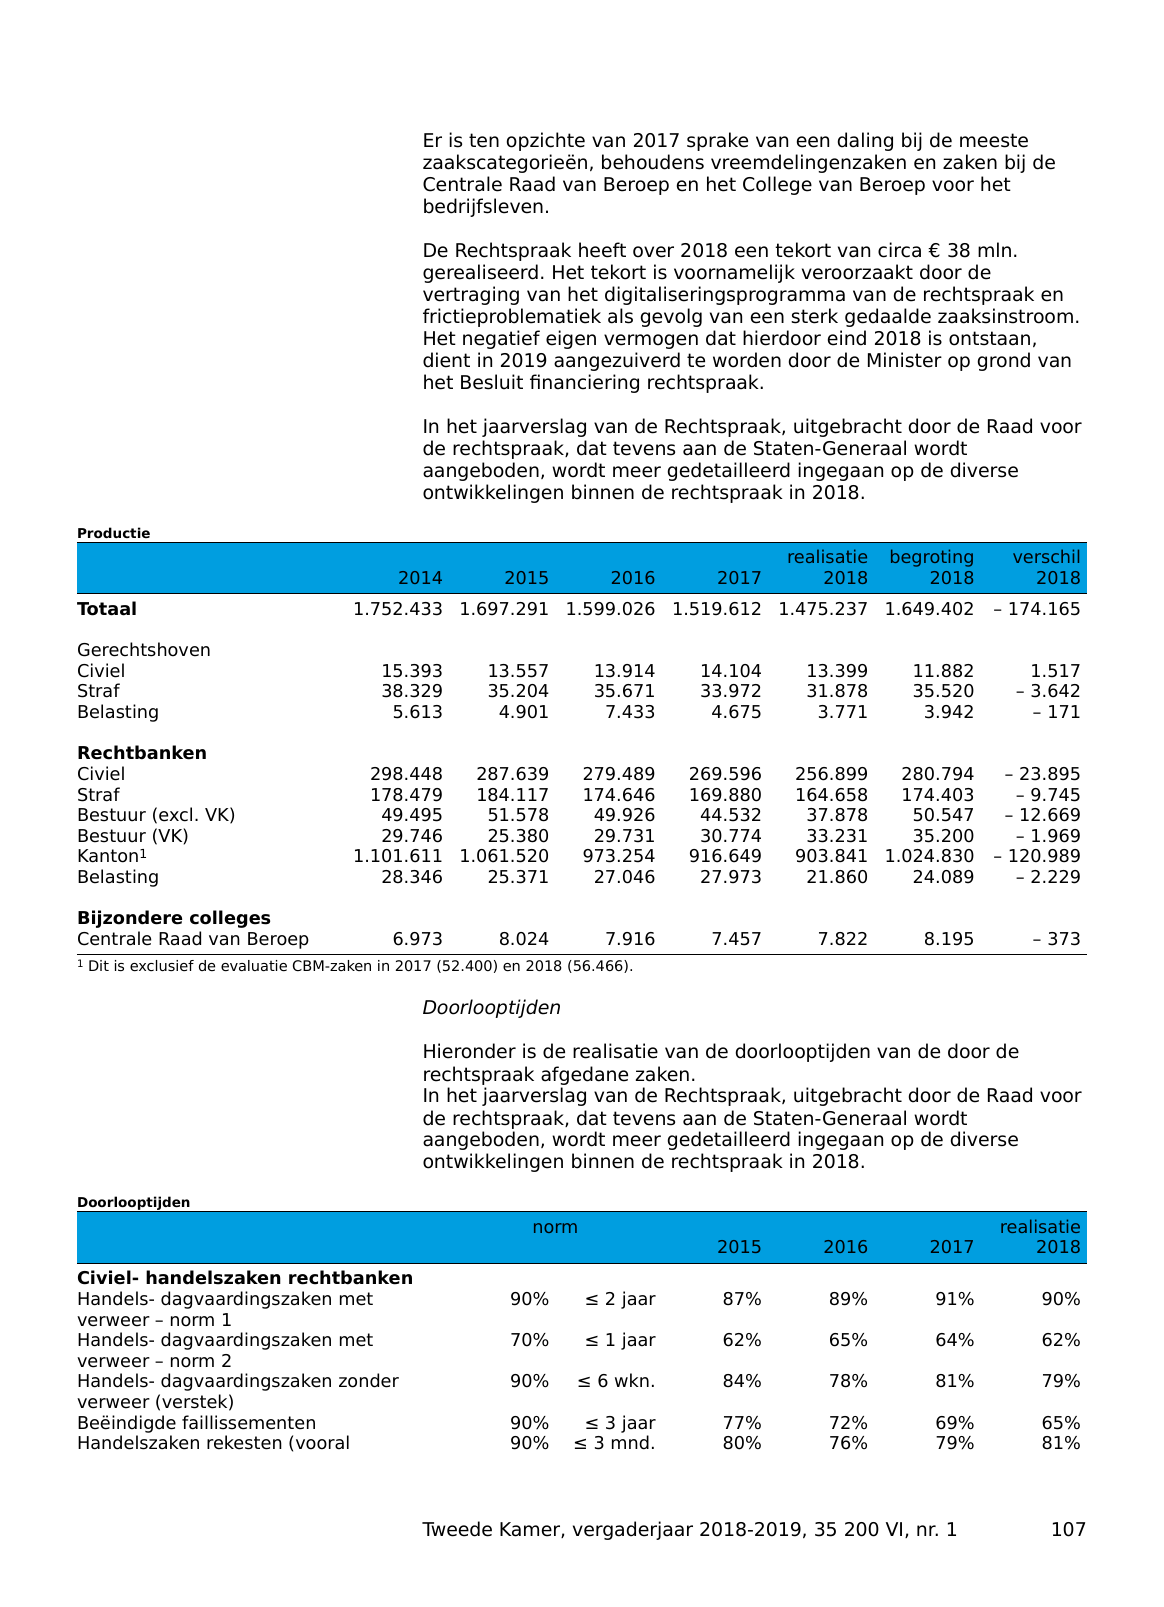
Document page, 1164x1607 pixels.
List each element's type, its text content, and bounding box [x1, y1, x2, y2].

table_cell 90% [449, 1289, 555, 1330]
table_cell 69% [874, 1413, 980, 1433]
table_cell 8.024 [449, 929, 555, 954]
table_cell 4.901 [449, 702, 555, 723]
table_cell [343, 888, 449, 908]
table_cell [555, 888, 661, 908]
table_cell [77, 888, 342, 908]
table_cell 973.254 [555, 846, 661, 867]
table_cell 1 Dit is exclusief de evaluatie CBM-zaken in 2017 (52.400) en 2018 (56.466). [77, 955, 1087, 975]
table_cell 49.495 [343, 805, 449, 826]
table_cell [555, 723, 661, 743]
table_cell 79% [874, 1433, 980, 1454]
table_cell [980, 620, 1087, 640]
table_cell Totaal [77, 594, 342, 619]
table_cell ≤ 2 jaar [555, 1289, 661, 1330]
table_cell 90% [449, 1371, 555, 1413]
table_cell 15.393 [343, 661, 449, 681]
table_cell [661, 743, 768, 764]
table_cell [661, 723, 768, 743]
table_cell 1.697.291 [449, 594, 555, 619]
table_cell 1.599.026 [555, 594, 661, 619]
table_cell 279.489 [555, 764, 661, 784]
table_cell 31.878 [768, 681, 874, 702]
table_cell 33.972 [661, 681, 768, 702]
table_cell 11.882 [874, 661, 980, 681]
table_cell 77% [661, 1413, 768, 1433]
table_cell 50.547 [874, 805, 980, 826]
table_cell – 9.745 [980, 785, 1087, 805]
table_cell [343, 723, 449, 743]
table_cell [980, 640, 1087, 661]
table_cell 89% [768, 1289, 874, 1330]
table_cell [874, 743, 980, 764]
table_cell Belasting [77, 702, 342, 723]
table_cell [980, 743, 1087, 764]
table_cell [77, 723, 342, 743]
table_cell [77, 543, 342, 568]
table_cell 2015 [449, 568, 555, 593]
table_cell 1.061.520 [449, 846, 555, 867]
table_cell [555, 640, 661, 661]
table_cell Handels- dagvaardingszaken met verweer – norm 2 [77, 1330, 449, 1371]
table_cell 2018 [980, 1237, 1087, 1263]
table_cell ≤ 3 mnd. [555, 1433, 661, 1454]
table_cell 13.914 [555, 661, 661, 681]
table_cell 21.860 [768, 867, 874, 888]
table_cell 49.926 [555, 805, 661, 826]
table_cell [661, 640, 768, 661]
table_cell 1.649.402 [874, 594, 980, 619]
table_cell [768, 908, 874, 929]
table_cell 8.195 [874, 929, 980, 954]
table_cell 916.649 [661, 846, 768, 867]
table_cell [449, 743, 555, 764]
table_cell 1.519.612 [661, 594, 768, 619]
table_cell [661, 888, 768, 908]
table_cell 51.578 [449, 805, 555, 826]
table_cell [768, 1264, 874, 1289]
text In het jaarverslag van de Rechtspraak, uitgebracht door de Raad voor de rechtspraak, dat tevens aan de Staten-Generaal wordt aangeboden, wordt meer gedetailleerd ingegaan op de diverse ontwikkelingen binnen de rechtspraak in 2018. [422, 416, 1087, 504]
table_cell 25.371 [449, 867, 555, 888]
table_cell 28.346 [343, 867, 449, 888]
table_cell [661, 1264, 768, 1289]
table_cell – 23.895 [980, 764, 1087, 784]
table_cell 65% [980, 1413, 1087, 1433]
table_cell – 2.229 [980, 867, 1087, 888]
table_cell 13.399 [768, 661, 874, 681]
table_cell [77, 1212, 449, 1237]
table_cell 29.731 [555, 826, 661, 846]
table_cell 35.671 [555, 681, 661, 702]
table_cell 90% [449, 1413, 555, 1433]
table_cell realisatie [343, 543, 874, 568]
table_cell 65% [768, 1330, 874, 1371]
table_cell ≤ 1 jaar [555, 1330, 661, 1371]
table_cell 87% [661, 1289, 768, 1330]
table_cell – 373 [980, 929, 1087, 954]
table_cell 7.457 [661, 929, 768, 954]
table_cell Civiel [77, 764, 342, 784]
table_cell [555, 743, 661, 764]
table_cell 81% [980, 1433, 1087, 1454]
table_cell Gerechtshoven [77, 640, 342, 661]
table_cell [874, 908, 980, 929]
table_cell [555, 620, 661, 640]
table_cell Straf [77, 681, 342, 702]
table_cell [768, 723, 874, 743]
table_cell Belasting [77, 867, 342, 888]
table_cell [980, 1264, 1087, 1289]
table_cell 4.675 [661, 702, 768, 723]
table_cell [874, 640, 980, 661]
table_cell Centrale Raad van Beroep [77, 929, 342, 954]
table_cell [980, 723, 1087, 743]
table_cell [449, 888, 555, 908]
table_cell 90% [449, 1433, 555, 1454]
table_cell [768, 640, 874, 661]
table_cell [343, 743, 449, 764]
table_cell [77, 568, 342, 593]
text De Rechtspraak heeft over 2018 een tekort van circa € 38 mln. gerealiseerd. Het tekort is voornamelijk veroorzaakt door de vertraging van het digitaliseringsprogramma van de rechtspraak en frictieproblematiek als gevolg van een sterk gedaalde zaaksinstroom. Het negatief eigen vermogen dat hierdoor eind 2018 is ontstaan, dient in 2019 aangezuiverd te worden door de Minister op grond van het Besluit financiering rechtspraak. [422, 240, 1087, 394]
table_cell 38.329 [343, 681, 449, 702]
table_cell 2014 [343, 568, 449, 593]
table_cell 30.774 [661, 826, 768, 846]
table_header Productie [77, 526, 1087, 542]
table_cell Handels- dagvaardingszaken zonder verweer (verstek) [77, 1371, 449, 1413]
table_cell 80% [661, 1433, 768, 1454]
table_cell – 3.642 [980, 681, 1087, 702]
table_cell Bestuur (excl. VK) [77, 805, 342, 826]
table_cell Bijzondere colleges [77, 908, 342, 929]
table_cell 164.658 [768, 785, 874, 805]
table_cell 25.380 [449, 826, 555, 846]
table_cell 64% [874, 1330, 980, 1371]
table_cell 7.433 [555, 702, 661, 723]
table_cell 29.746 [343, 826, 449, 846]
table_cell Civiel- handelszaken rechtbanken [77, 1264, 449, 1289]
table_cell 35.520 [874, 681, 980, 702]
table_cell – 171 [980, 702, 1087, 723]
table_cell 169.880 [661, 785, 768, 805]
table_cell realisatie [661, 1212, 1087, 1237]
table_cell 35.200 [874, 826, 980, 846]
table_cell 44.532 [661, 805, 768, 826]
table_cell [980, 908, 1087, 929]
table_cell 24.089 [874, 867, 980, 888]
table_cell 174.403 [874, 785, 980, 805]
table_cell 2015 [661, 1237, 768, 1263]
table_cell [555, 1264, 661, 1289]
table_cell [768, 888, 874, 908]
table_cell 903.841 [768, 846, 874, 867]
table_cell Rechtbanken [77, 743, 342, 764]
table_header Doorlooptijden [77, 1195, 1087, 1211]
table_cell [555, 1237, 661, 1263]
table_cell 35.204 [449, 681, 555, 702]
table_cell 33.231 [768, 826, 874, 846]
table_cell 256.899 [768, 764, 874, 784]
table_cell [874, 723, 980, 743]
table_cell 62% [980, 1330, 1087, 1371]
table_cell Kanton1 [77, 846, 342, 867]
table_cell – 174.165 [980, 594, 1087, 619]
table_cell 7.916 [555, 929, 661, 954]
table_cell [343, 620, 449, 640]
table_cell 13.557 [449, 661, 555, 681]
table_cell 2018 [874, 568, 980, 593]
table_cell 2017 [661, 568, 768, 593]
table_cell Civiel [77, 661, 342, 681]
table_cell begroting [874, 543, 980, 568]
table_cell 5.613 [343, 702, 449, 723]
table_cell [77, 620, 342, 640]
table_cell [449, 723, 555, 743]
table_cell [768, 743, 874, 764]
table_cell verschil [980, 543, 1087, 568]
table_cell 1.752.433 [343, 594, 449, 619]
table_cell 1.024.830 [874, 846, 980, 867]
table_cell – 120.989 [980, 846, 1087, 867]
table_cell [449, 1237, 555, 1263]
table_cell [661, 908, 768, 929]
table_cell 27.046 [555, 867, 661, 888]
table_cell 2018 [980, 568, 1087, 593]
table_cell 269.596 [661, 764, 768, 784]
table_cell [768, 620, 874, 640]
table_cell 79% [980, 1371, 1087, 1413]
table_cell 76% [768, 1433, 874, 1454]
table_cell ≤ 6 wkn. [555, 1371, 661, 1413]
table_cell 78% [768, 1371, 874, 1413]
table_cell 81% [874, 1371, 980, 1413]
table_cell 1.101.611 [343, 846, 449, 867]
table_cell [77, 1237, 449, 1263]
table_cell 84% [661, 1371, 768, 1413]
table_cell 2016 [768, 1237, 874, 1263]
table_cell 2016 [555, 568, 661, 593]
table_cell ≤ 3 jaar [555, 1413, 661, 1433]
table_cell 27.973 [661, 867, 768, 888]
table_cell 287.639 [449, 764, 555, 784]
table_cell 70% [449, 1330, 555, 1371]
table_cell [555, 908, 661, 929]
table_cell 37.878 [768, 805, 874, 826]
table_cell [874, 888, 980, 908]
table_cell 91% [874, 1289, 980, 1330]
table_cell [661, 620, 768, 640]
table_cell 2018 [768, 568, 874, 593]
table_cell 1.517 [980, 661, 1087, 681]
table_cell Handelszaken rekesten (vooral [77, 1433, 449, 1454]
table_cell [343, 640, 449, 661]
table_cell 90% [980, 1289, 1087, 1330]
table_cell 3.771 [768, 702, 874, 723]
table_cell 3.942 [874, 702, 980, 723]
table_cell 14.104 [661, 661, 768, 681]
table_cell 178.479 [343, 785, 449, 805]
table_cell 6.973 [343, 929, 449, 954]
table_cell – 1.969 [980, 826, 1087, 846]
table_cell [343, 908, 449, 929]
table_cell 2017 [874, 1237, 980, 1263]
table_cell 1.475.237 [768, 594, 874, 619]
table_cell Straf [77, 785, 342, 805]
table_cell norm [449, 1212, 661, 1237]
table_cell [449, 908, 555, 929]
table_cell 7.822 [768, 929, 874, 954]
table_cell 174.646 [555, 785, 661, 805]
table_cell [449, 640, 555, 661]
table_cell 280.794 [874, 764, 980, 784]
table_cell 62% [661, 1330, 768, 1371]
table_cell [980, 888, 1087, 908]
table_cell Handels- dagvaardingszaken met verweer – norm 1 [77, 1289, 449, 1330]
subtitle Doorlooptijden [422, 997, 1087, 1019]
table_cell Bestuur (VK) [77, 826, 342, 846]
table_cell – 12.669 [980, 805, 1087, 826]
table_cell 72% [768, 1413, 874, 1433]
table_cell Beëindigde faillissementen [77, 1413, 449, 1433]
table_cell [449, 620, 555, 640]
text Er is ten opzichte van 2017 sprake van een daling bij de meeste zaakscategorieën, behoudens vreemdelingenzaken en zaken bij de Centrale Raad van Beroep en het College van Beroep voor het bedrijfsleven. [422, 130, 1087, 218]
table_cell 184.117 [449, 785, 555, 805]
table_cell [449, 1264, 555, 1289]
table_cell 298.448 [343, 764, 449, 784]
table_cell [874, 1264, 980, 1289]
table_cell [874, 620, 980, 640]
text In het jaarverslag van de Rechtspraak, uitgebracht door de Raad voor de rechtspraak, dat tevens aan de Staten-Generaal wordt aangeboden, wordt meer gedetailleerd ingegaan op de diverse ontwikkelingen binnen de rechtspraak in 2018. [422, 1085, 1087, 1173]
text Hieronder is de realisatie van de doorlooptijden van de door de rechtspraak afgedane zaken. [422, 1041, 1087, 1085]
